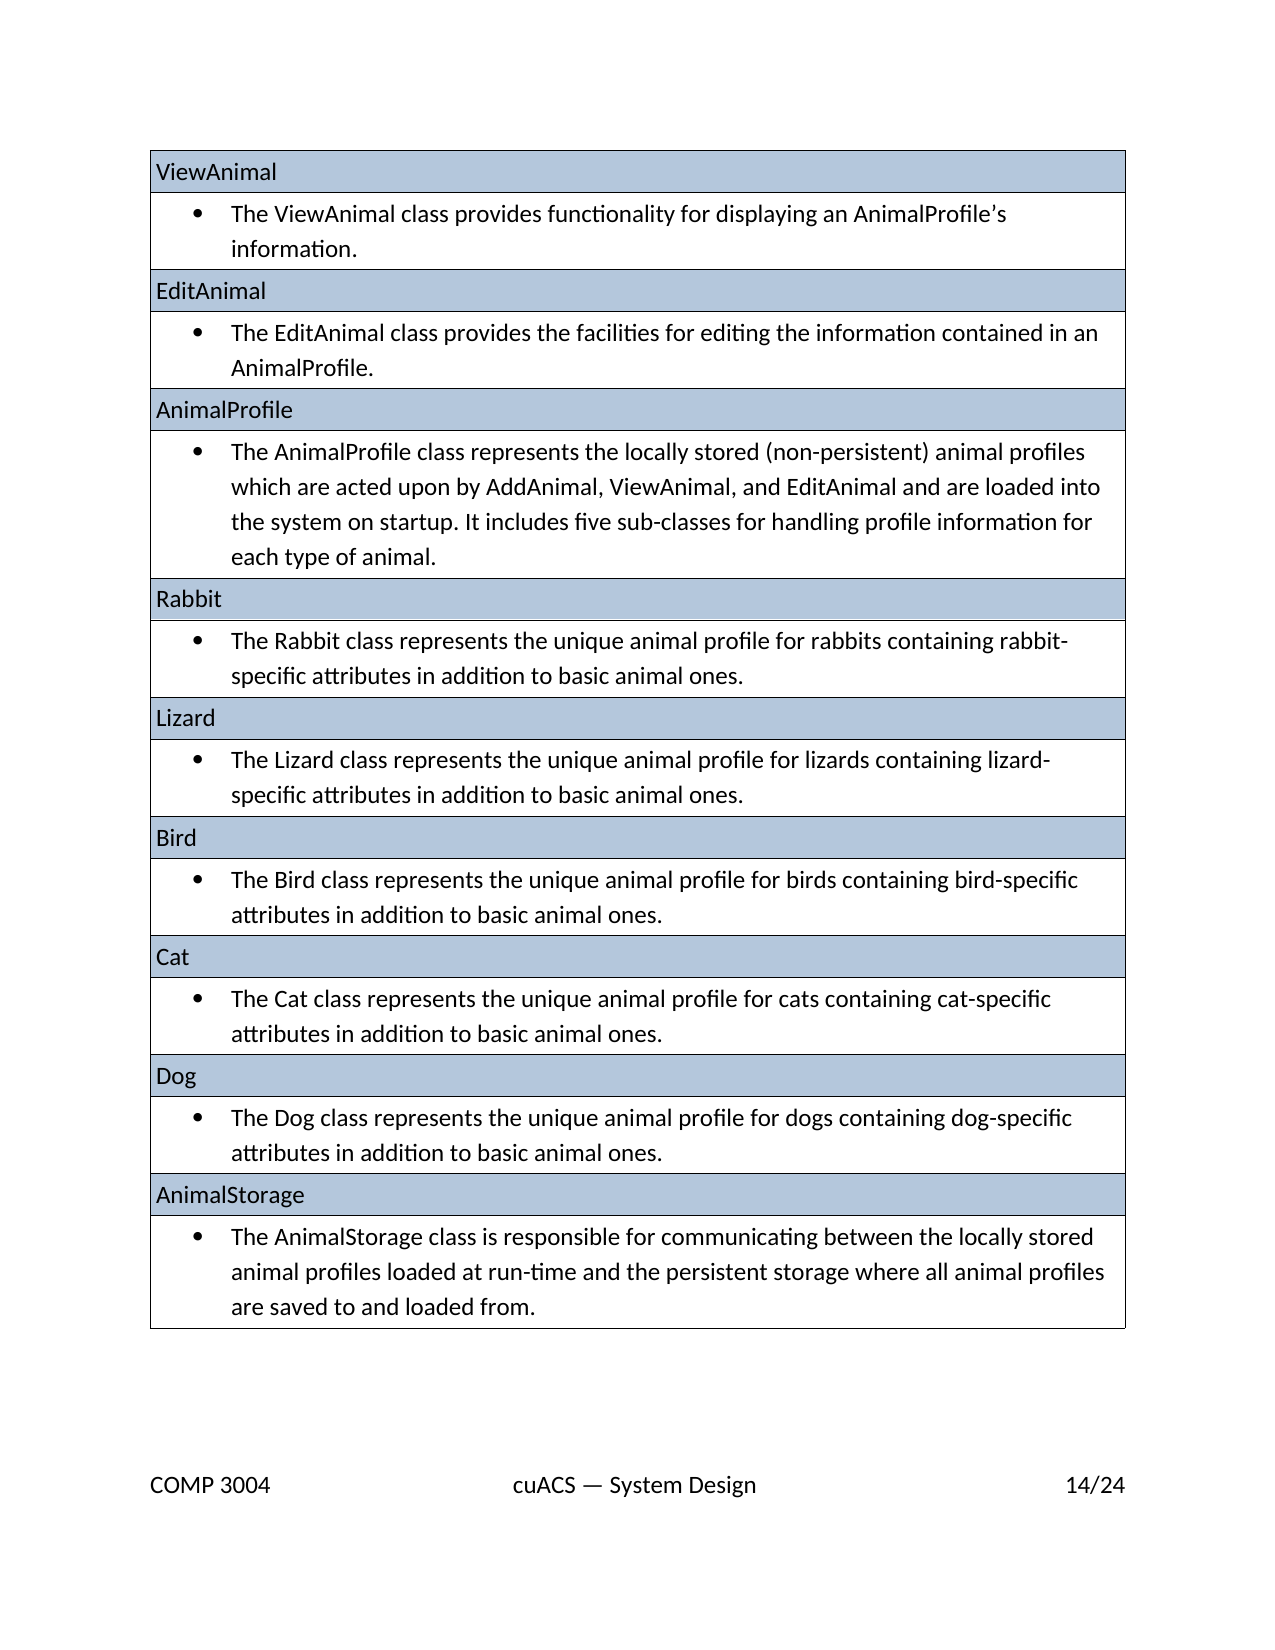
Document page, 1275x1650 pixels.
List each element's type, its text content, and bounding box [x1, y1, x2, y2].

table_cell Rabbit [151, 579, 1125, 619]
table_cell AnimalStorage [151, 1174, 1125, 1215]
table_cell The Lizard class represents the unique animal profile for lizards containing lizard-specific attributes in addition to basic animal ones. [151, 740, 1125, 816]
table_cell Cat [151, 936, 1125, 977]
table_cell The Rabbit class represents the unique animal profile for rabbits containing rabbit-specific attributes in addition to basic animal ones. [151, 621, 1125, 697]
table_cell Dog [151, 1055, 1125, 1096]
table_cell The ViewAnimal class provides functionality for displaying an AnimalProfile’s information. [151, 193, 1125, 269]
table_cell AnimalProfile [151, 389, 1125, 430]
table_cell The Bird class represents the unique animal profile for birds containing bird-specific attributes in addition to basic animal ones. [151, 859, 1125, 935]
table_cell The AnimalProfile class represents the locally stored (non-persistent) animal profiles which are acted upon by AddAnimal, ViewAnimal, and EditAnimal and are loaded into the system on startup. It includes five sub-classes for handling profile information for each type of animal. [151, 431, 1125, 577]
table_cell The AnimalStorage class is responsible for communicating between the locally stored animal profiles loaded at run-time and the persistent storage where all animal profiles are saved to and loaded from. [151, 1216, 1125, 1327]
table_cell Bird [151, 817, 1125, 858]
table_cell The Dog class represents the unique animal profile for dogs containing dog-specific attributes in addition to basic animal ones. [151, 1097, 1125, 1173]
table_cell The Cat class represents the unique animal profile for cats containing cat-specific attributes in addition to basic animal ones. [151, 978, 1125, 1054]
table_cell EditAnimal [151, 270, 1125, 311]
table_cell The EditAnimal class provides the facilities for editing the information contained in an AnimalProfile. [151, 312, 1125, 388]
table_cell ViewAnimal [151, 151, 1125, 192]
table_cell Lizard [151, 698, 1125, 739]
